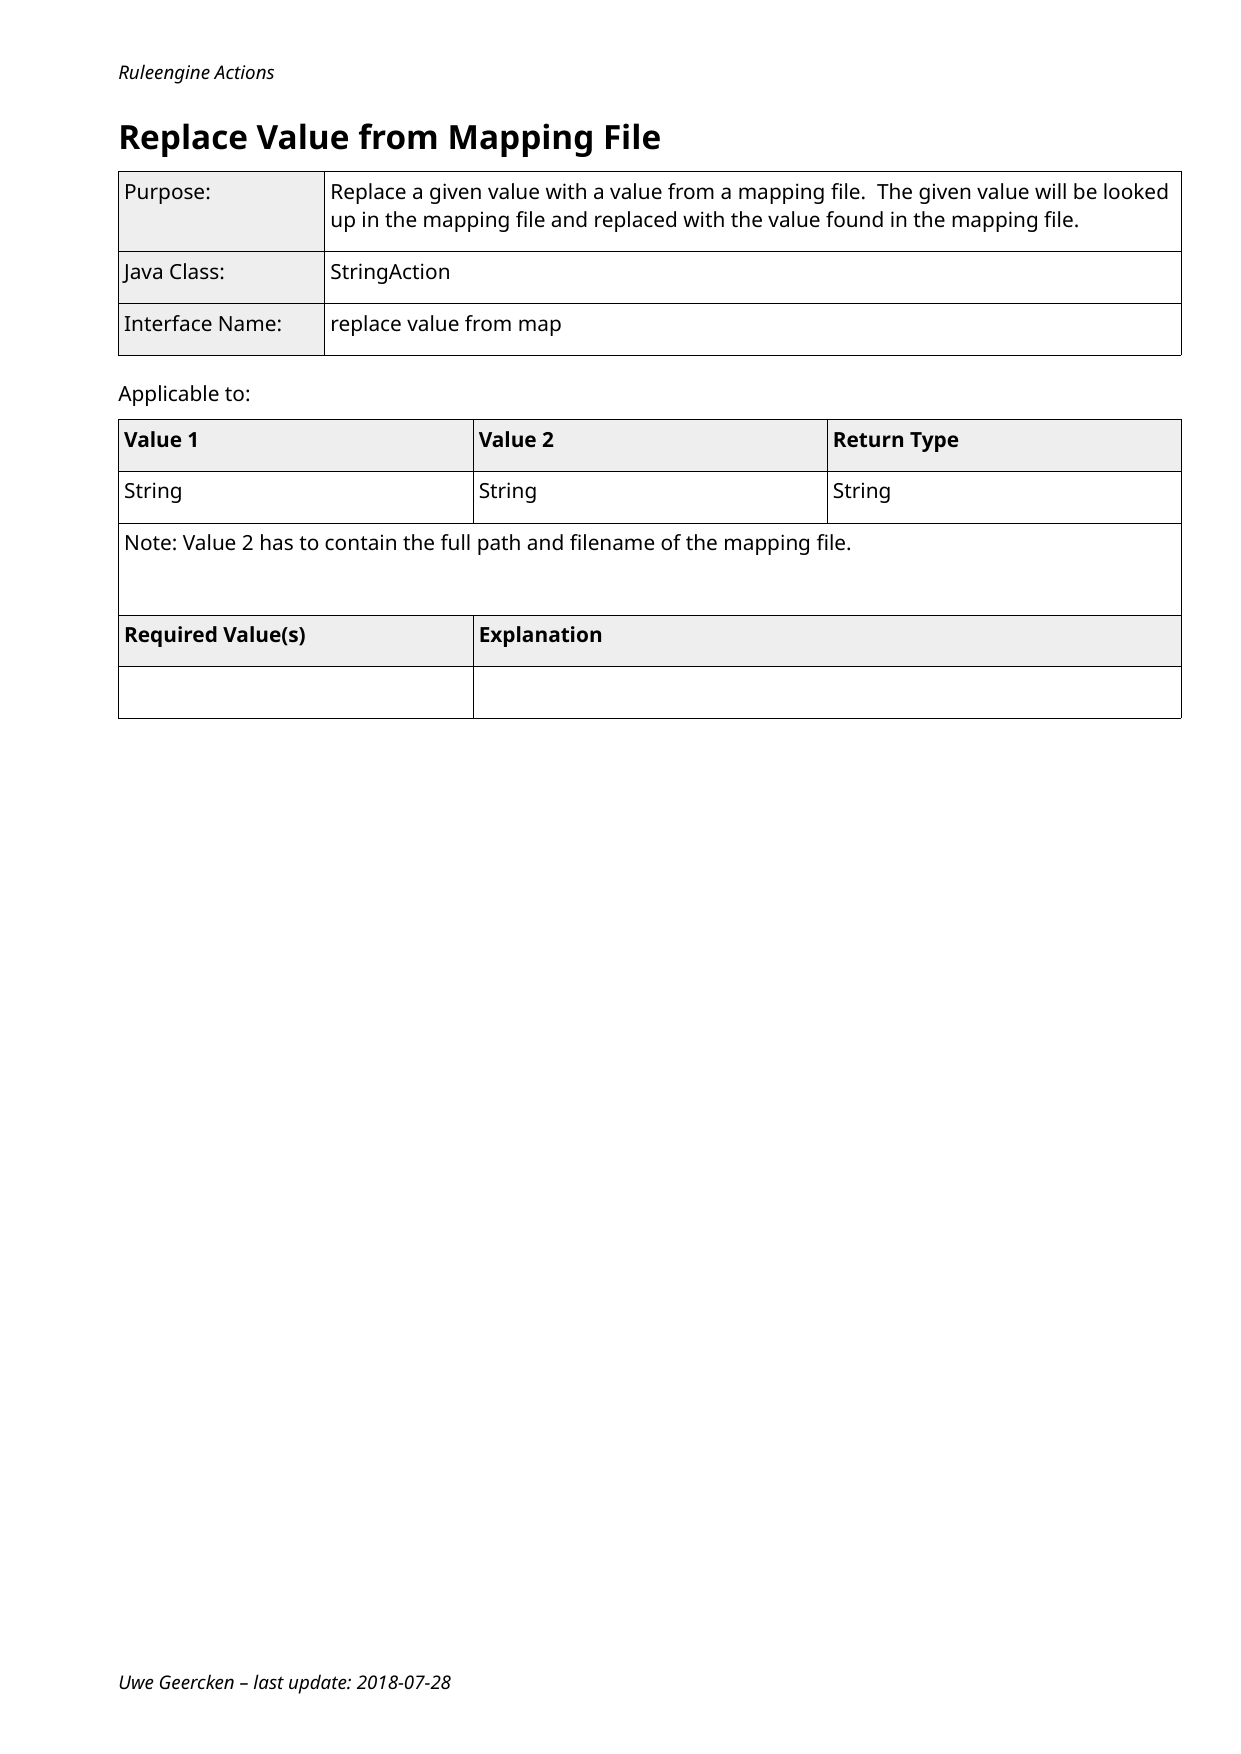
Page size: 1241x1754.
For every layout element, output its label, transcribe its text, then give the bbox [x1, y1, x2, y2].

table_cell String [119, 472, 473, 522]
table_header Value 2 [474, 420, 827, 471]
table_header Return Type [828, 420, 1181, 471]
table_cell Note: Value 2 has to contain the full path and filename of the mapping file. [119, 524, 1181, 614]
table_header Value 1 [119, 420, 473, 471]
table_cell String [828, 472, 1181, 522]
table_cell [119, 667, 473, 718]
text Applicable to: [118, 379, 1181, 407]
table_cell Required Value(s) [119, 616, 473, 666]
table_header Purpose: [119, 172, 324, 251]
table_cell String [474, 472, 827, 522]
table_header Replace a given value with a value from a mapping file. The given value will be looked up in the mapping file and replaced with the value found in the mapping file. [325, 172, 1181, 251]
text Replace Value from Mapping File [118, 114, 1181, 159]
table_cell [474, 667, 1181, 718]
table_cell Explanation [474, 616, 1181, 666]
table_cell replace value from map [325, 304, 1181, 355]
table_cell Interface Name: [119, 304, 324, 355]
table_cell Java Class: [119, 252, 324, 303]
table_cell StringAction [325, 252, 1181, 303]
